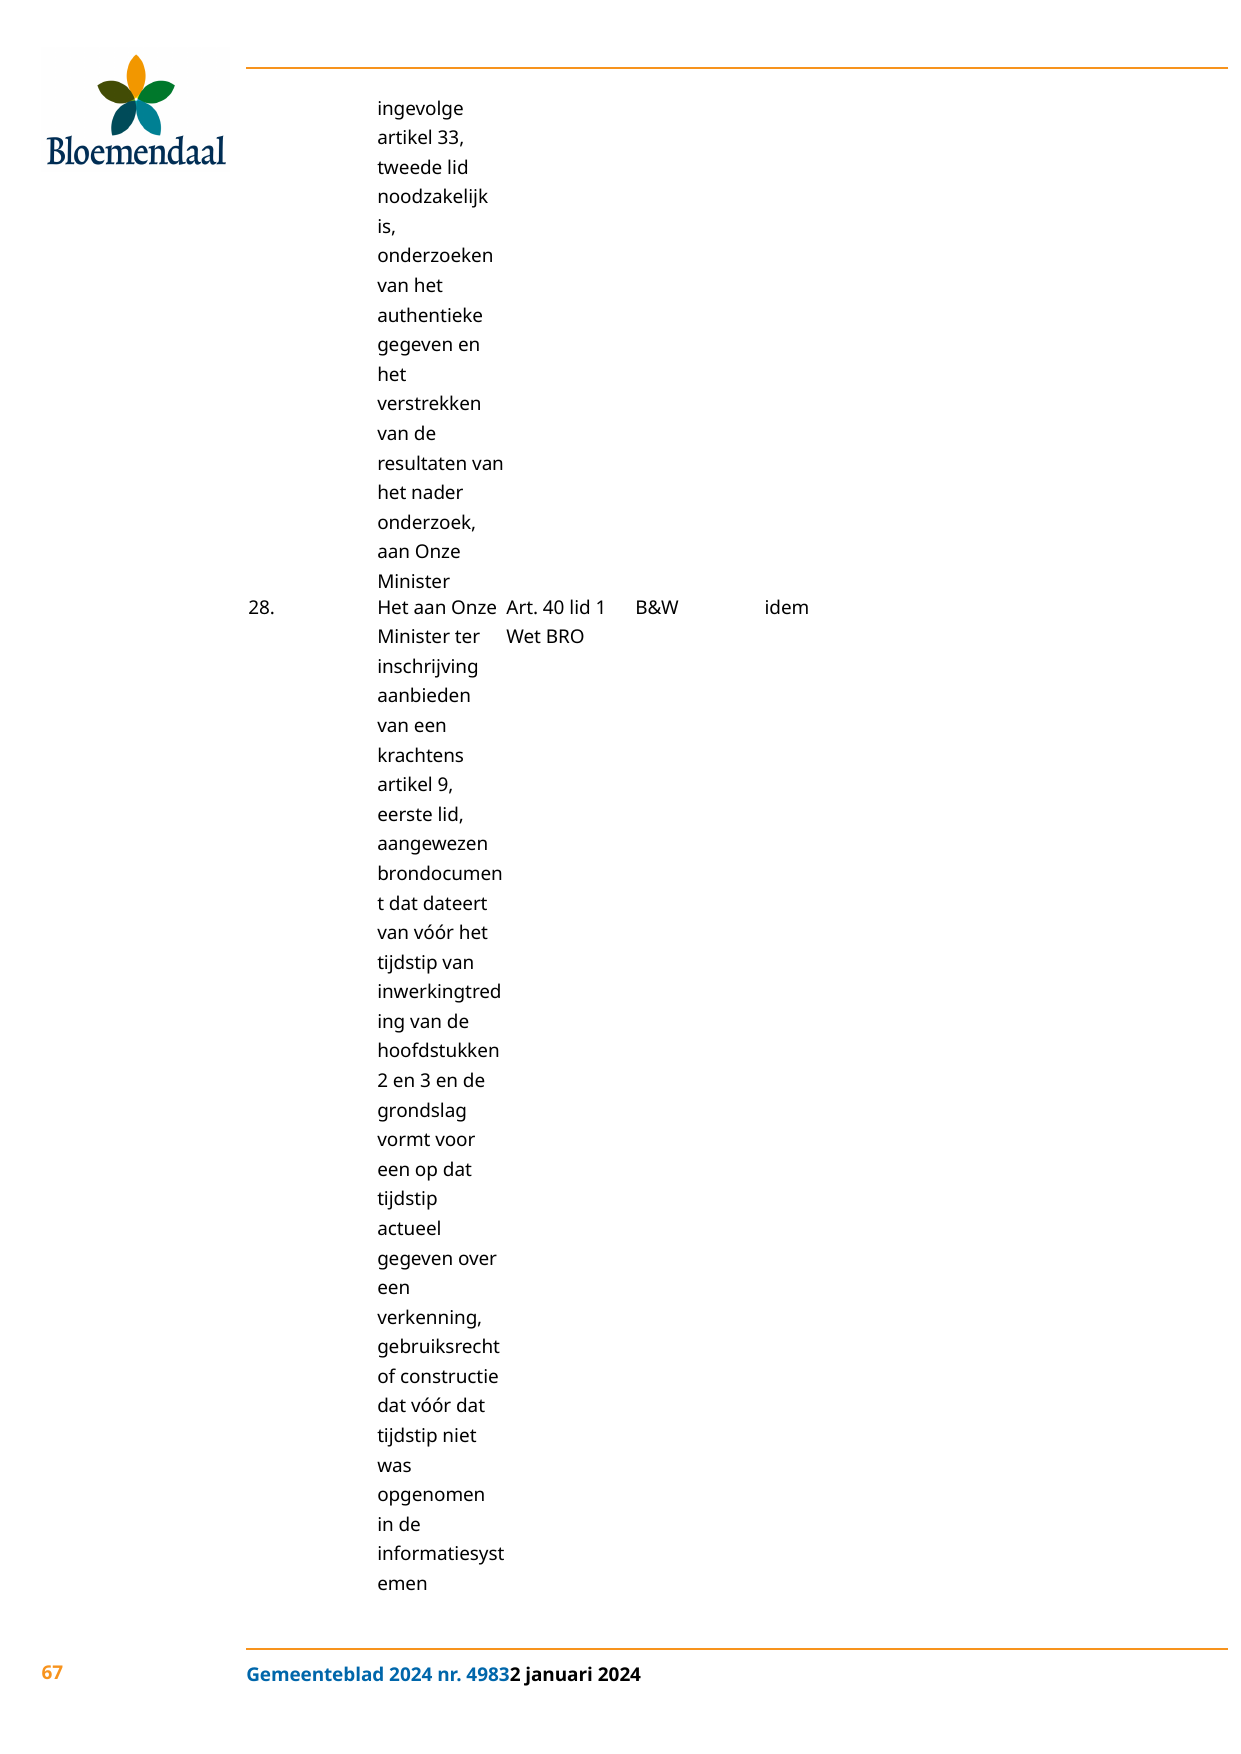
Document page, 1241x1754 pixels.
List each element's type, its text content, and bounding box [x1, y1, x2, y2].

table_cell [506, 95, 635, 594]
table_cell [764, 95, 893, 594]
table_cell [248, 95, 377, 594]
table_cell Het aan Onze Minister ter inschrijving aanbieden van een krachtens artikel 9, eerste lid, aangewezen brondocument dat dateert van vóór het tijdstip van inwerkingtreding van de hoofdstukken 2 en 3 en de grondslag vormt voor een op dat tijdstip actueel gegeven over een verkenning, gebruiksrecht of constructie dat vóór dat tijdstip niet was opgenomen in de informatiesystemen [377, 594, 506, 1596]
table_cell idem [764, 594, 893, 1596]
table_cell 28. [248, 594, 377, 1596]
table_cell ingevolge artikel 33, tweede lid noodzakelijk is, onderzoeken van het authentieke gegeven en het verstrekken van de resultaten van het nader onderzoek, aan Onze Minister [377, 95, 506, 594]
table_cell Art. 40 lid 1 Wet BRO [506, 594, 635, 1596]
table_cell B&W [635, 594, 764, 1596]
picture [41, 47, 231, 172]
table_cell [635, 95, 764, 594]
table_cell [894, 594, 1022, 1596]
table_cell [894, 95, 1022, 594]
